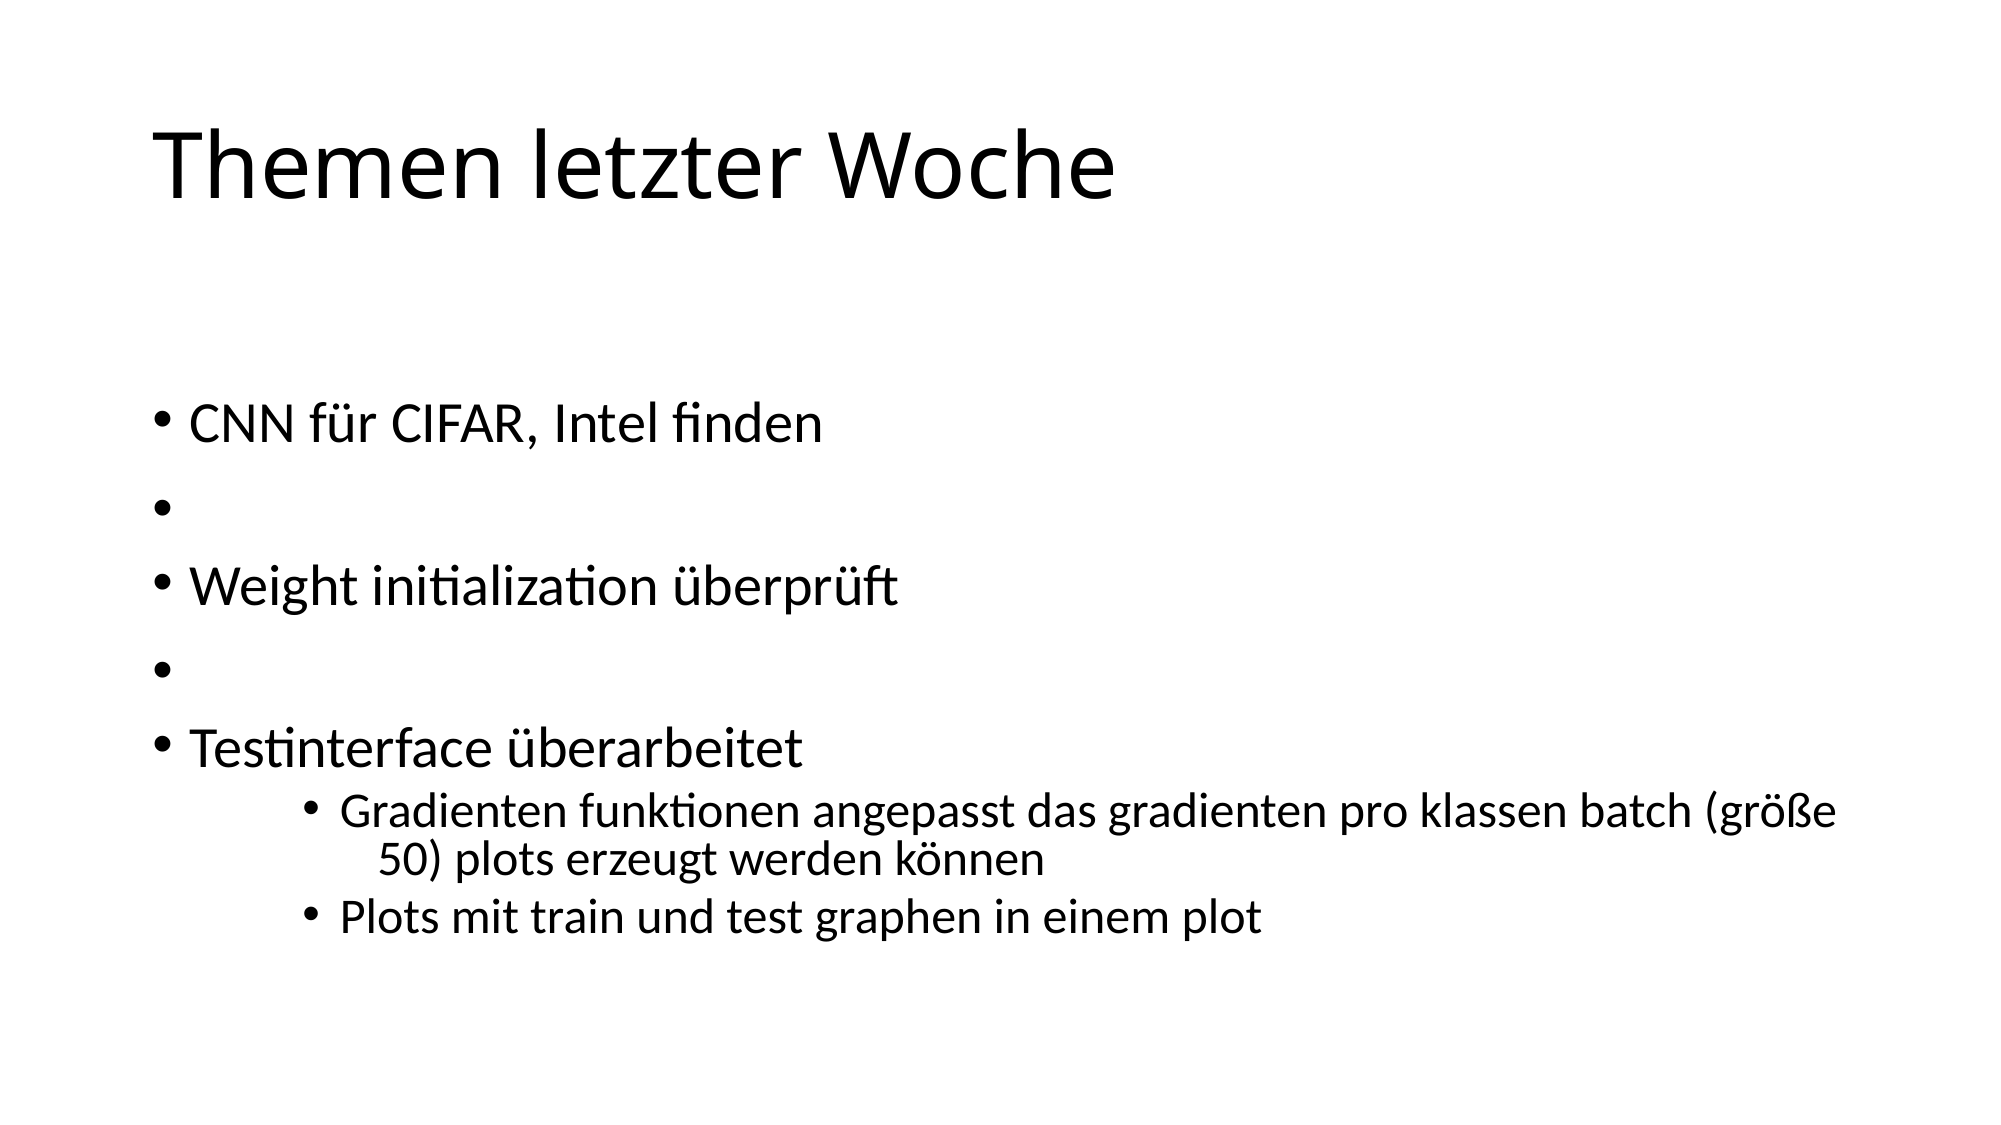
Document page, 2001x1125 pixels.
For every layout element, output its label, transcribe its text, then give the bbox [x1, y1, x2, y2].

title Themen letzter Woche [137, 59, 1863, 278]
list CNN für CIFAR, Intel finden Weight initialization überprüft Testinterface überarbeitet Gradienten funktionen angepasst das gradienten pro klassen batch (größe 50) plots erzeugt werden können Plots mit train und test graphen in einem plot [137, 299, 1863, 1014]
